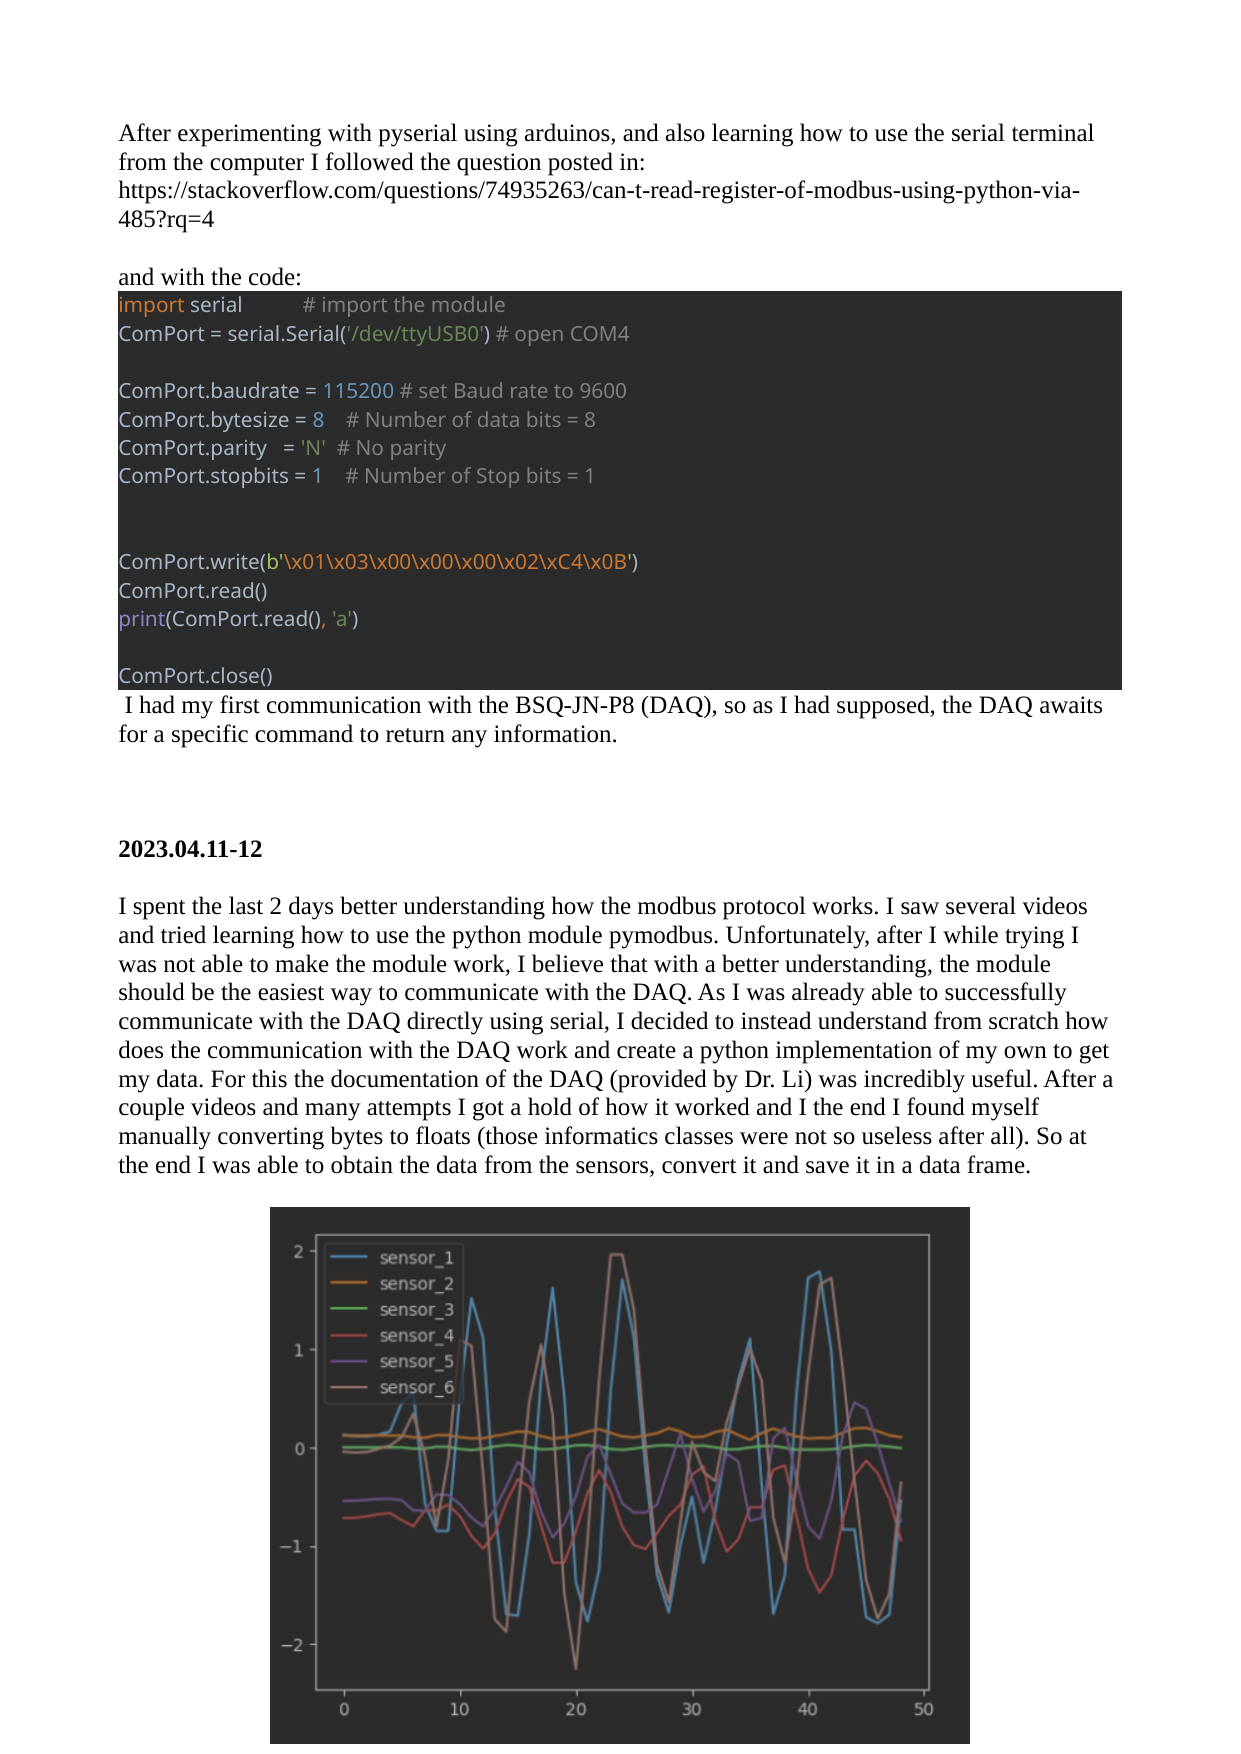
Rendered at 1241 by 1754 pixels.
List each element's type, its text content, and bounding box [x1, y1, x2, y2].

text I spent the last 2 days better understanding how the modbus protocol works. I saw several videos and tried learning how to use the python module pymodbus. Unfortunately, after I while trying I was not able to make the module work, I believe that with a better understanding, the module should be the easiest way to communicate with the DAQ. As I was already able to successfully communicate with the DAQ directly using serial, I decided to instead understand from scratch how does the communication with the DAQ work and create a python implementation of my own to get my data. For this the documentation of the DAQ (provided by Dr. Li) was incredibly useful. After a couple videos and many attempts I got a hold of how it worked and I the end I found myself manually converting bytes to floats (those informatics classes were not so useless after all). So at the end I was able to obtain the data from the sensors, convert it and save it in a data frame. [118, 891, 1122, 1179]
text and with the code: [118, 262, 1122, 291]
text After experimenting with pyserial using arduinos, and also learning how to use the serial terminal from the computer I followed the question posted in: https://stackoverflow.com/questions/74935263/can-t-read-register-of-modbus-using-python-via-485?rq=4 [118, 118, 1122, 233]
text 2023.04.11-12 [118, 834, 1122, 862]
text import serial # import the module ComPort = serial.Serial('/dev/ttyUSB0') # open COM4 ComPort.baudrate = 115200 # set Baud rate to 9600 ComPort.bytesize = 8 # Number of data bits = 8 ComPort.parity = 'N' # No parity ComPort.stopbits = 1 # Number of Stop bits = 1 ComPort.write(b'\x01\x03\x00\x00\x00\x02\xC4\x0B') ComPort.read() print(ComPort.read(), 'a') ComPort.close() [118, 291, 1122, 690]
picture [270, 1207, 970, 1744]
text I had my first communication with the BSQ-JN-P8 (DAQ), so as I had supposed, the DAQ awaits for a specific command to return any information. [118, 690, 1122, 747]
